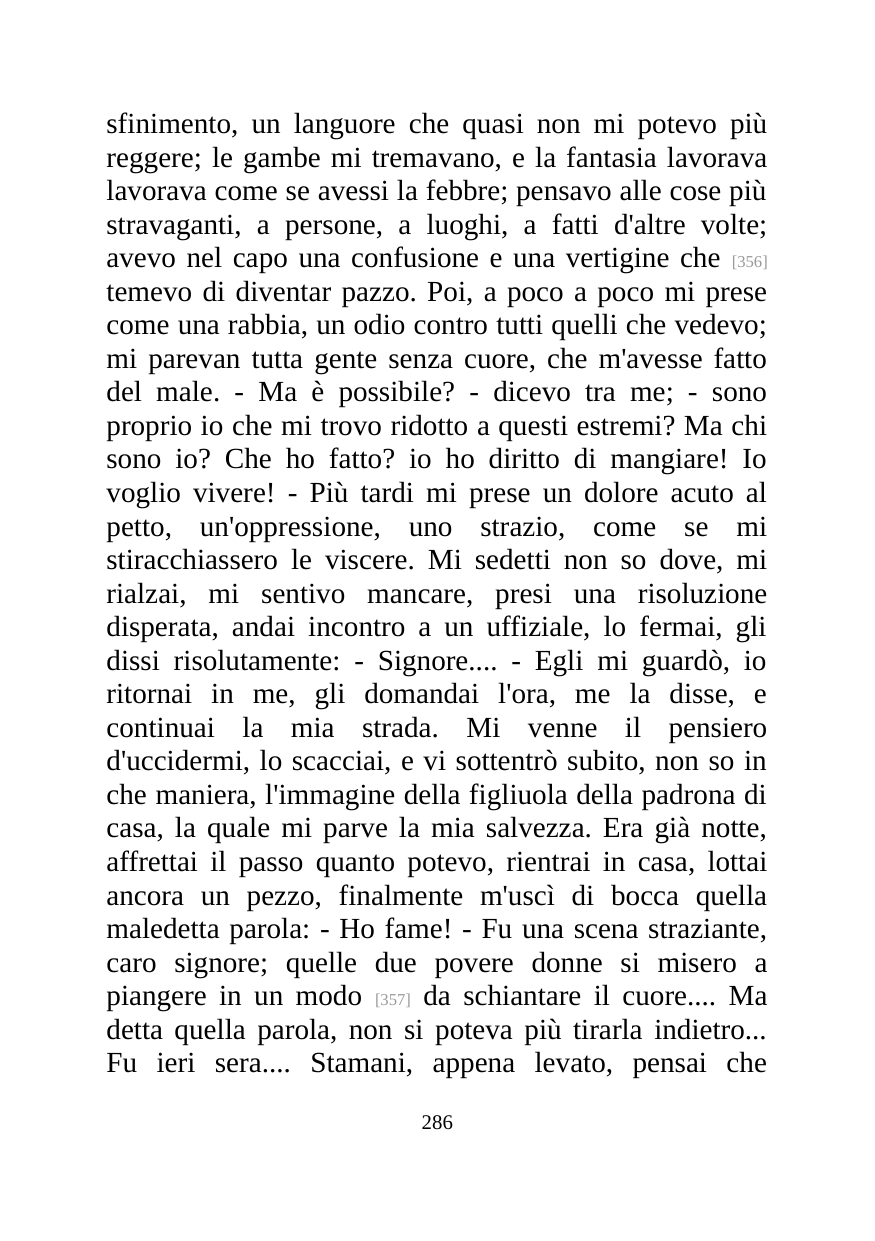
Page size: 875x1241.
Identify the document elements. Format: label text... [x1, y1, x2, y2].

text sfinimento, un languore che quasi non mi potevo più reggere; le gambe mi tremavano, e la fantasia lavorava lavorava come se avessi la febbre; pensavo alle cose più stravaganti, a persone, a luoghi, a fatti d'altre volte; avevo nel capo una confusione e una vertigine che [356] temevo di diventar pazzo. Poi, a poco a poco mi prese come una rabbia, un odio contro tutti quelli che vedevo; mi parevan tutta gente senza cuore, che m'avesse fatto del male. - Ma è possibile? - dicevo tra me; - sono proprio io che mi trovo ridotto a questi estremi? Ma chi sono io? Che ho fatto? io ho diritto di mangiare! Io voglio vivere! - Più tardi mi prese un dolore acuto al petto, un'oppressione, uno strazio, come se mi stiracchiassero le viscere. Mi sedetti non so dove, mi rialzai, mi sentivo mancare, presi una risoluzione disperata, andai incontro a un uffiziale, lo fermai, gli dissi risolutamente: - Signore.... - Egli mi guardò, io ritornai in me, gli domandai l'ora, me la disse, e continuai la mia strada. Mi venne il pensiero d'uccidermi, lo scacciai, e vi sottentrò subito, non so in che maniera, l'immagine della figliuola della padrona di casa, la quale mi parve la mia salvezza. Era già notte, affrettai il passo quanto potevo, rientrai in casa, lottai ancora un pezzo, finalmente m'uscì di bocca quella maledetta parola: - Ho fame! - Fu una scena straziante, caro signore; quelle due povere donne si misero a piangere in un modo [357] da schiantare il cuore.... Ma detta quella parola, non si poteva più tirarla indietro... Fu ieri sera.... Stamani, appena levato, pensai che [106, 106, 768, 1079]
